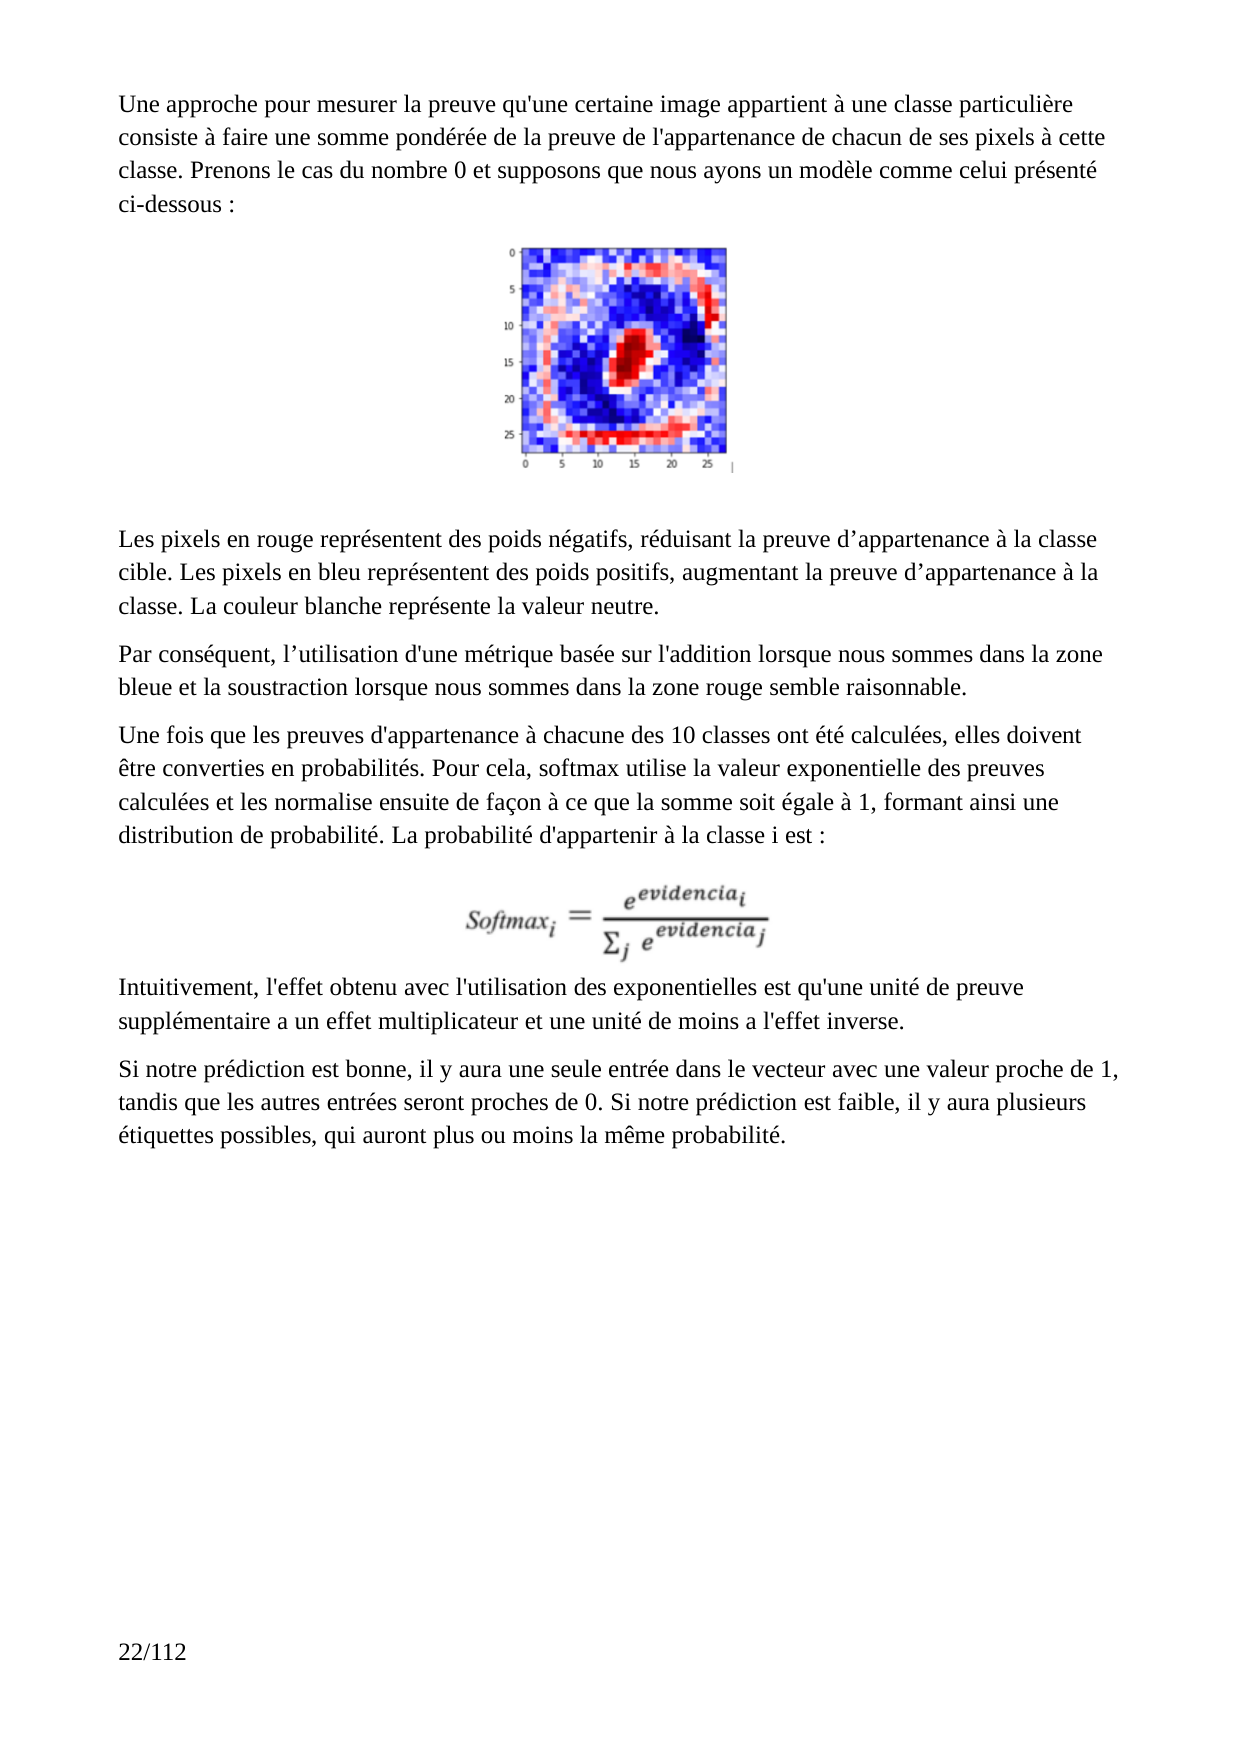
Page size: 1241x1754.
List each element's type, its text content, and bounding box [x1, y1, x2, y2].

text Si notre prédiction est bonne, il y aura une seule entrée dans le vecteur avec une valeur proche de 1, tandis que les autres entrées seront proches de 0. Si notre prédiction est faible, il y aura plusieurs étiquettes possibles, qui auront plus ou moins la même probabilité. [118, 1053, 1122, 1149]
text Les pixels en rouge représentent des poids négatifs, réduisant la preuve d’appartenance à la classe cible. Les pixels en bleu représentent des poids positifs, augmentant la preuve d’appartenance à la classe. La couleur blanche représente la valeur neutre. [118, 524, 1122, 620]
text Intuitivement, l'effet obtenu avec l'utilisation des exponentielles est qu'une unité de preuve supplémentaire a un effet multiplicateur et une unité de moins a l'effet inverse. [118, 968, 1122, 1035]
picture [118, 867, 1123, 968]
text Par conséquent, l’utilisation d'une métrique basée sur l'addition lorsque nous sommes dans la zone bleue et la soustraction lorsque nous sommes dans la zone rouge semble raisonnable. [118, 638, 1122, 701]
picture [504, 236, 736, 473]
text Une approche pour mesurer la preuve qu'une certaine image appartient à une classe particulière consiste à faire une somme pondérée de la preuve de l'appartenance de chacun de ses pixels à cette classe. Prenons le cas du nombre 0 et supposons que nous ayons un modèle comme celui présenté ci-dessous : [118, 88, 1122, 218]
text Une fois que les preuves d'appartenance à chacune des 10 classes ont été calculées, elles doivent être converties en probabilités. Pour cela, softmax utilise la valeur exponentielle des preuves calculées et les normalise ensuite de façon à ce que la somme soit égale à 1, formant ainsi une distribution de probabilité. La probabilité d'appartenir à la classe i est : [118, 720, 1122, 849]
